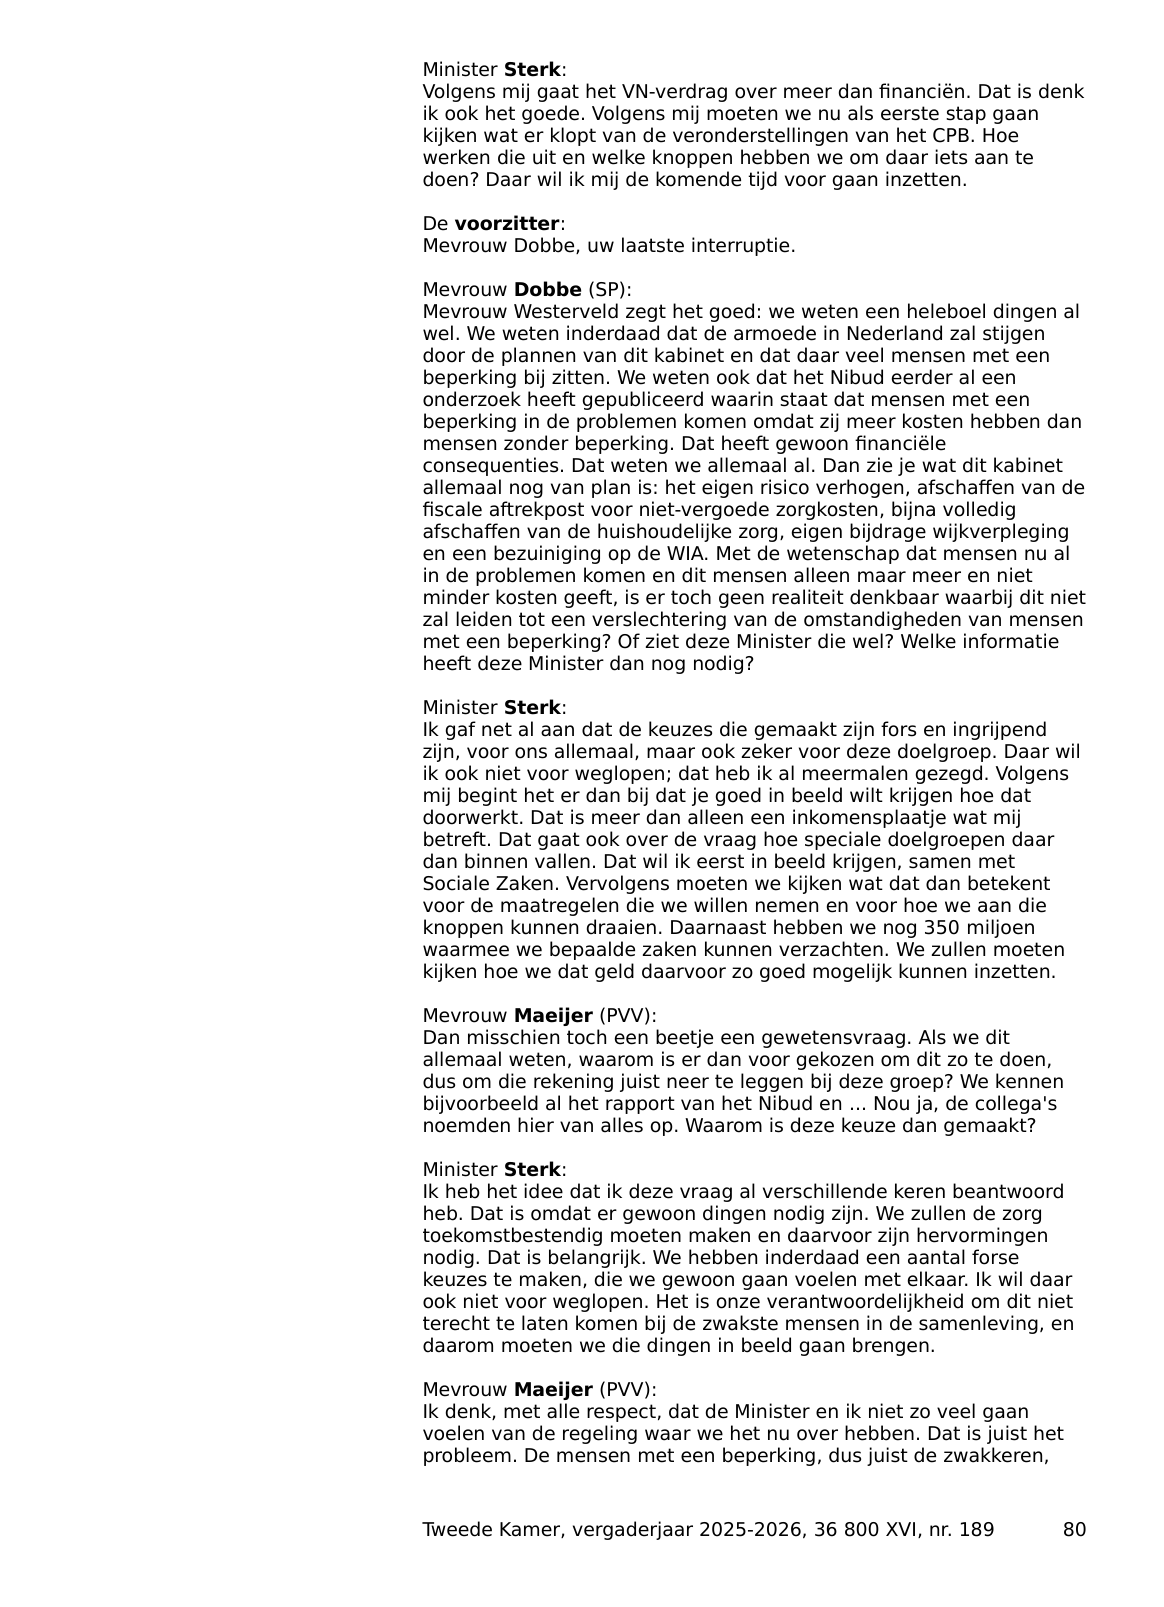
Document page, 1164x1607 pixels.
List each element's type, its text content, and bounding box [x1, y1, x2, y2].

text Mevrouw Maeijer (PVV): [422, 1005, 1087, 1027]
text Ik gaf net al aan dat de keuzes die gemaakt zijn fors en ingrijpend zijn, voor ons allemaal, maar ook zeker voor deze doelgroep. Daar wil ik ook niet voor weglopen; dat heb ik al meermalen gezegd. Volgens mij begint het er dan bij dat je goed in beeld wilt krijgen hoe dat doorwerkt. Dat is meer dan alleen een inkomensplaatje wat mij betreft. Dat gaat ook over de vraag hoe speciale doelgroepen daar dan binnen vallen. Dat wil ik eerst in beeld krijgen, samen met Sociale Zaken. Vervolgens moeten we kijken wat dat dan betekent voor de maatregelen die we willen nemen en voor hoe we aan die knoppen kunnen draaien. Daarnaast hebben we nog 350 miljoen waarmee we bepaalde zaken kunnen verzachten. We zullen moeten kijken hoe we dat geld daarvoor zo goed mogelijk kunnen inzetten. [422, 719, 1087, 983]
text Ik denk, met alle respect, dat de Minister en ik niet zo veel gaan voelen van de regeling waar we het nu over hebben. Dat is juist het probleem. De mensen met een beperking, dus juist de zwakkeren, [422, 1401, 1087, 1467]
text Mevrouw Westerveld zegt het goed: we weten een heleboel dingen al wel. We weten inderdaad dat de armoede in Nederland zal stijgen door de plannen van dit kabinet en dat daar veel mensen met een beperking bij zitten. We weten ook dat het Nibud eerder al een onderzoek heeft gepubliceerd waarin staat dat mensen met een beperking in de problemen komen omdat zij meer kosten hebben dan mensen zonder beperking. Dat heeft gewoon financiële consequenties. Dat weten we allemaal al. Dan zie je wat dit kabinet allemaal nog van plan is: het eigen risico verhogen, afschaffen van de fiscale aftrekpost voor niet-vergoede zorgkosten, bijna volledig afschaffen van de huishoudelijke zorg, eigen bijdrage wijkverpleging en een bezuiniging op de WIA. Met de wetenschap dat mensen nu al in de problemen komen en dit mensen alleen maar meer en niet minder kosten geeft, is er toch geen realiteit denkbaar waarbij dit niet zal leiden tot een verslechtering van de omstandigheden van mensen met een beperking? Of ziet deze Minister die wel? Welke informatie heeft deze Minister dan nog nodig? [422, 301, 1087, 675]
text Dan misschien toch een beetje een gewetensvraag. Als we dit allemaal weten, waarom is er dan voor gekozen om dit zo te doen, dus om die rekening juist neer te leggen bij deze groep? We kennen bijvoorbeeld al het rapport van het Nibud en ... Nou ja, de collega's noemden hier van alles op. Waarom is deze keuze dan gemaakt? [422, 1027, 1087, 1137]
text Minister Sterk: [422, 697, 1087, 719]
text De voorzitter: [422, 213, 1087, 235]
text Minister Sterk: [422, 1159, 1087, 1181]
text Minister Sterk: [422, 59, 1087, 81]
text Volgens mij gaat het VN-verdrag over meer dan financiën. Dat is denk ik ook het goede. Volgens mij moeten we nu als eerste stap gaan kijken wat er klopt van de veronderstellingen van het CPB. Hoe werken die uit en welke knoppen hebben we om daar iets aan te doen? Daar wil ik mij de komende tijd voor gaan inzetten. [422, 81, 1087, 191]
text Ik heb het idee dat ik deze vraag al verschillende keren beantwoord heb. Dat is omdat er gewoon dingen nodig zijn. We zullen de zorg toekomstbestendig moeten maken en daarvoor zijn hervormingen nodig. Dat is belangrijk. We hebben inderdaad een aantal forse keuzes te maken, die we gewoon gaan voelen met elkaar. Ik wil daar ook niet voor weglopen. Het is onze verantwoordelijkheid om dit niet terecht te laten komen bij de zwakste mensen in de samenleving, en daarom moeten we die dingen in beeld gaan brengen. [422, 1181, 1087, 1357]
text Mevrouw Dobbe, uw laatste interruptie. [422, 235, 1087, 257]
text Mevrouw Maeijer (PVV): [422, 1379, 1087, 1401]
text Mevrouw Dobbe (SP): [422, 279, 1087, 301]
